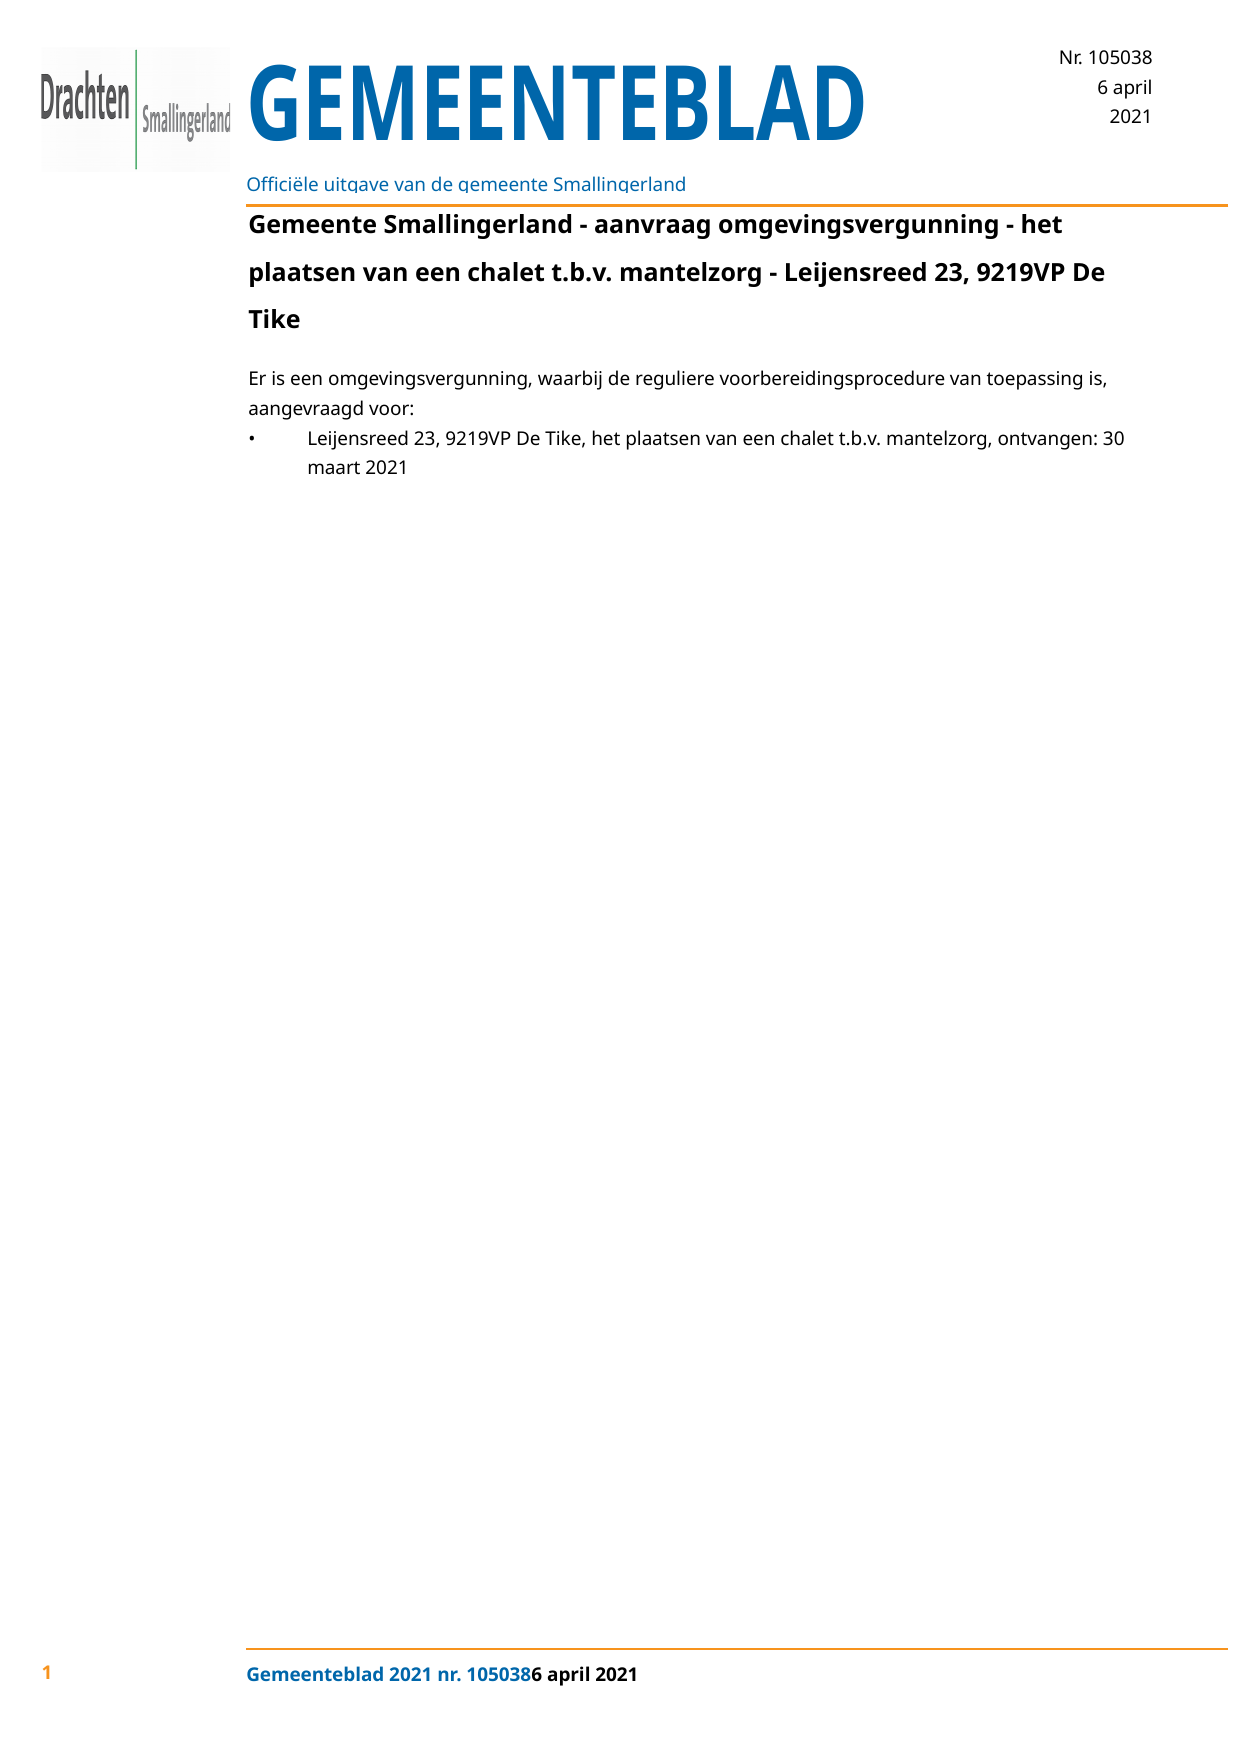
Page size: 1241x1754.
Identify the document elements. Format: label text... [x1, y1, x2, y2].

picture [41, 47, 231, 172]
list Leijensreed 23, 9219VP De Tike, het plaatsen van een chalet t.b.v. mantelzorg, ontvangen: 30 maart 2021 [248, 425, 1152, 480]
text Er is een omgevingsvergunning, waarbij de reguliere voorbereidingsprocedure van toepassing is, aangevraagd voor: [248, 366, 1152, 421]
text Gemeente Smallingerland - aanvraag omgevingsvergunning - het plaatsen van een chalet t.b.v. mantelzorg - Leijensreed 23, 9219VP De Tike [248, 207, 1152, 336]
